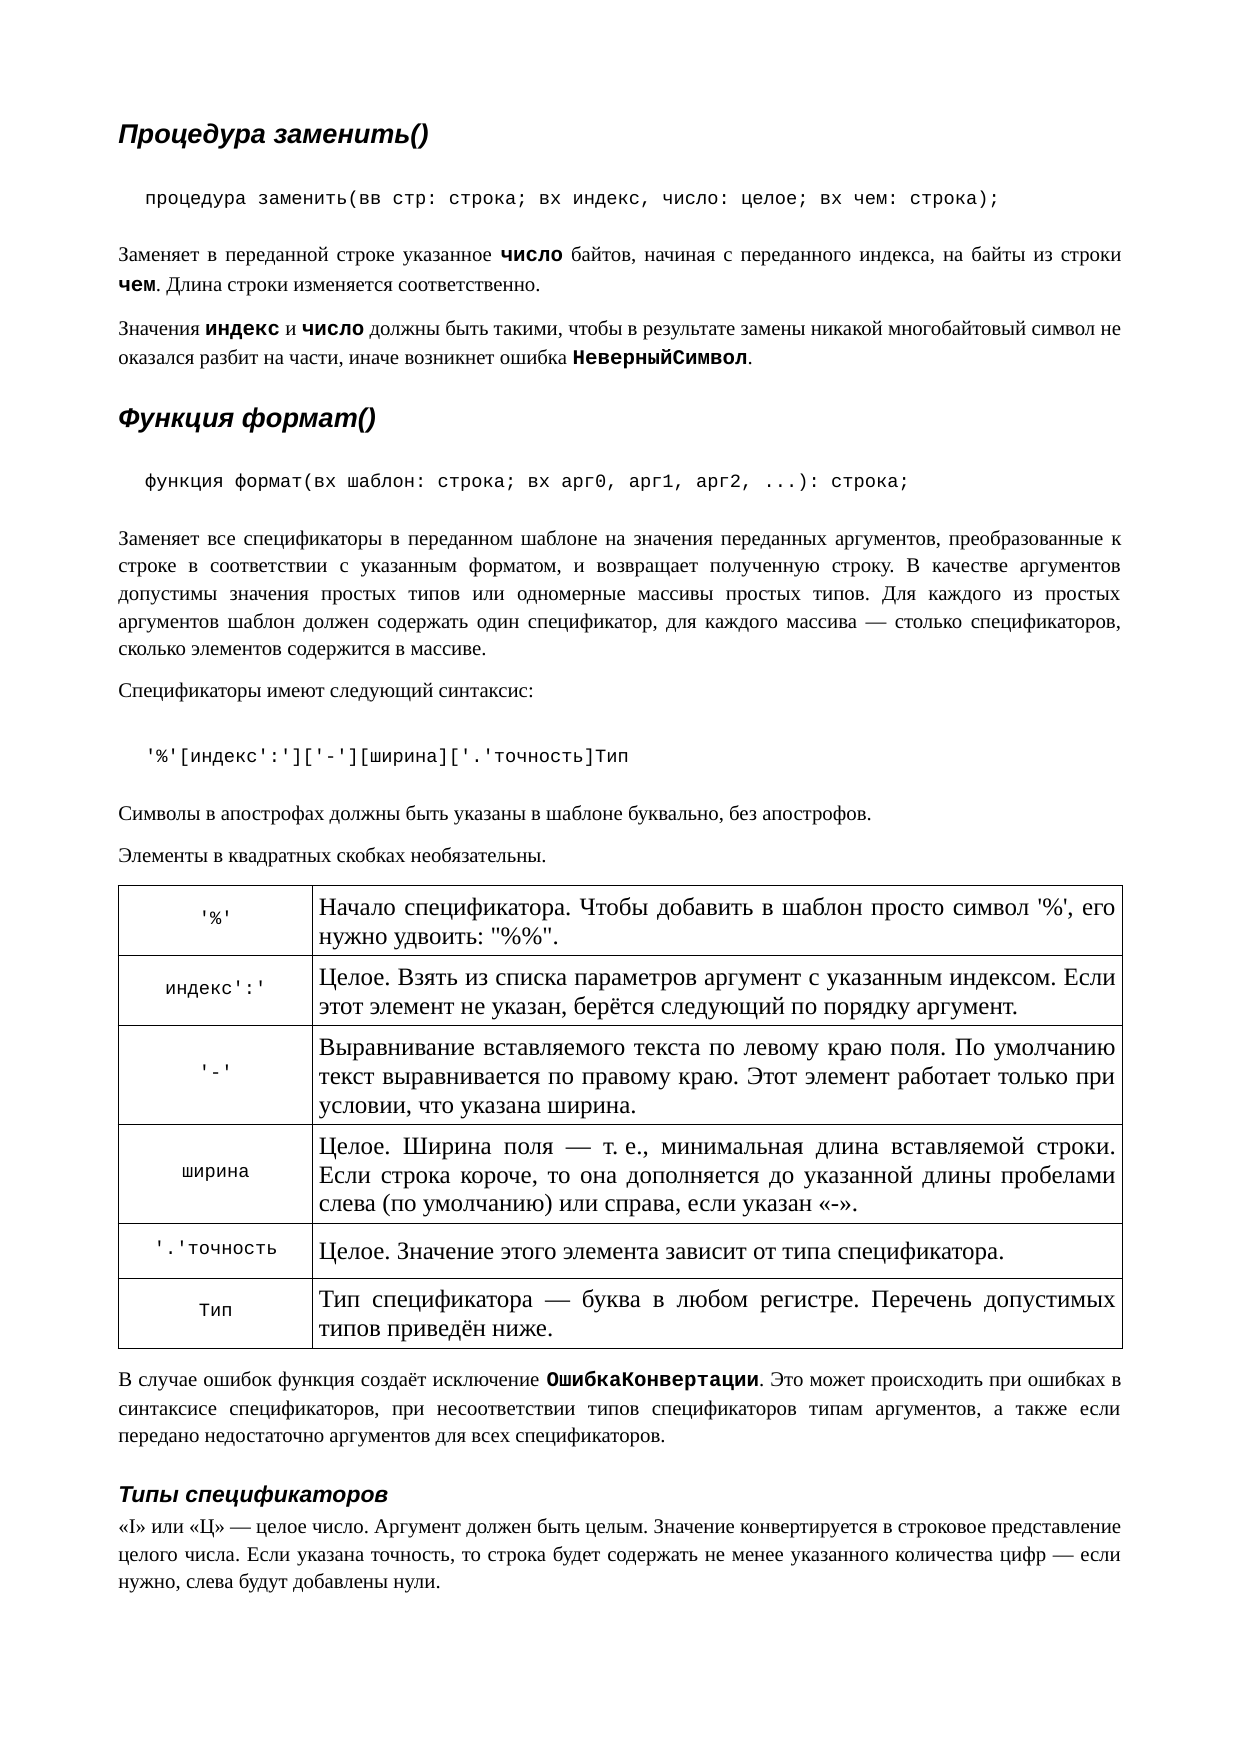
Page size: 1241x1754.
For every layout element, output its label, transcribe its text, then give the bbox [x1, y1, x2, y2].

text В случае ошибок функция создаёт исключение ОшибкаКонвертации. Это может происходить при ошибках в синтаксисе спецификаторов, при несоответствии типов спецификаторов типам аргументов, а также если передано недостаточно аргументов для всех спецификаторов. [118, 1366, 1122, 1447]
text «I» или «Ц» — целое число. Аргумент должен быть целым. Значение конвертируется в строковое представление целого числа. Если указана точность, то строка будет содержать не менее указанного количества цифр — если нужно, слева будут добавлены нули. [118, 1514, 1122, 1593]
table_cell Тип [119, 1279, 312, 1348]
table_cell Тип спецификатора — буква в любом регистре. Перечень допустимых типов приведён ниже. [313, 1279, 1122, 1348]
table_cell ширина [119, 1125, 312, 1223]
table_header Начало спецификатора. Чтобы добавить в шаблон просто символ '%', его нужно удвоить: "%%". [313, 886, 1122, 955]
table_cell Целое. Значение этого элемента зависит от типа спецификатора. [313, 1224, 1122, 1278]
table_cell Целое. Взять из списка параметров аргумент с указанным индексом. Если этот элемент не указан, берётся следующий по порядку аргумент. [313, 956, 1122, 1025]
text Элементы в квадратных скобках необязательны. [118, 843, 1122, 867]
text Символы в апострофах должны быть указаны в шаблоне буквально, без апострофов. [118, 801, 1122, 825]
table_cell '-' [119, 1026, 312, 1124]
table_cell '.'точность [119, 1224, 312, 1278]
subtitle Типы спецификаторов [118, 1481, 1122, 1508]
text Спецификаторы имеют следующий синтаксис: [118, 678, 1122, 702]
text '%'[индекс':']['-'][ширина]['.'точность]Тип [136, 738, 1104, 777]
text процедура заменить(вв стр: строка; вх индекс, число: целое; вх чем: строка); [136, 179, 1104, 218]
subtitle Процедура заменить() [118, 118, 1122, 149]
text Заменяет в переданной строке указанное число байтов, начиная с переданного индекса, на байты из строки чем. Длина строки изменяется соответственно. [118, 242, 1122, 297]
table_cell Выравнивание вставляемого текста по левому краю поля. По умолчанию текст выравнивается по правому краю. Этот элемент работает только при условии, что указана ширина. [313, 1026, 1122, 1124]
text Значения индекс и число должны быть такими, чтобы в результате замены никакой многобайтовый символ не оказался разбит на части, иначе возникнет ошибка НеверныйСимвол. [118, 316, 1122, 371]
text Заменяет все спецификаторы в переданном шаблоне на значения переданных аргументов, преобразованные к строке в соответствии с указанным форматом, и возвращает полученную строку. В качестве аргументов допустимы значения простых типов или одномерные массивы простых типов. Для каждого из простых аргументов шаблон должен содержать один спецификатор, для каждого массива — столько спецификаторов, сколько элементов содержится в массиве. [118, 526, 1122, 660]
text функция формат(вх шаблон: строка; вх арг0, арг1, арг2, ...): строка; [136, 463, 1104, 502]
table_header '%' [119, 886, 312, 955]
subtitle Функция формат() [118, 402, 1122, 433]
table_cell индекс':' [119, 956, 312, 1025]
table_cell Целое. Ширина поля — т. е., минимальная длина вставляемой строки. Если строка короче, то она дополняется до указанной длины пробелами слева (по умолчанию) или справа, если указан «-». [313, 1125, 1122, 1223]
